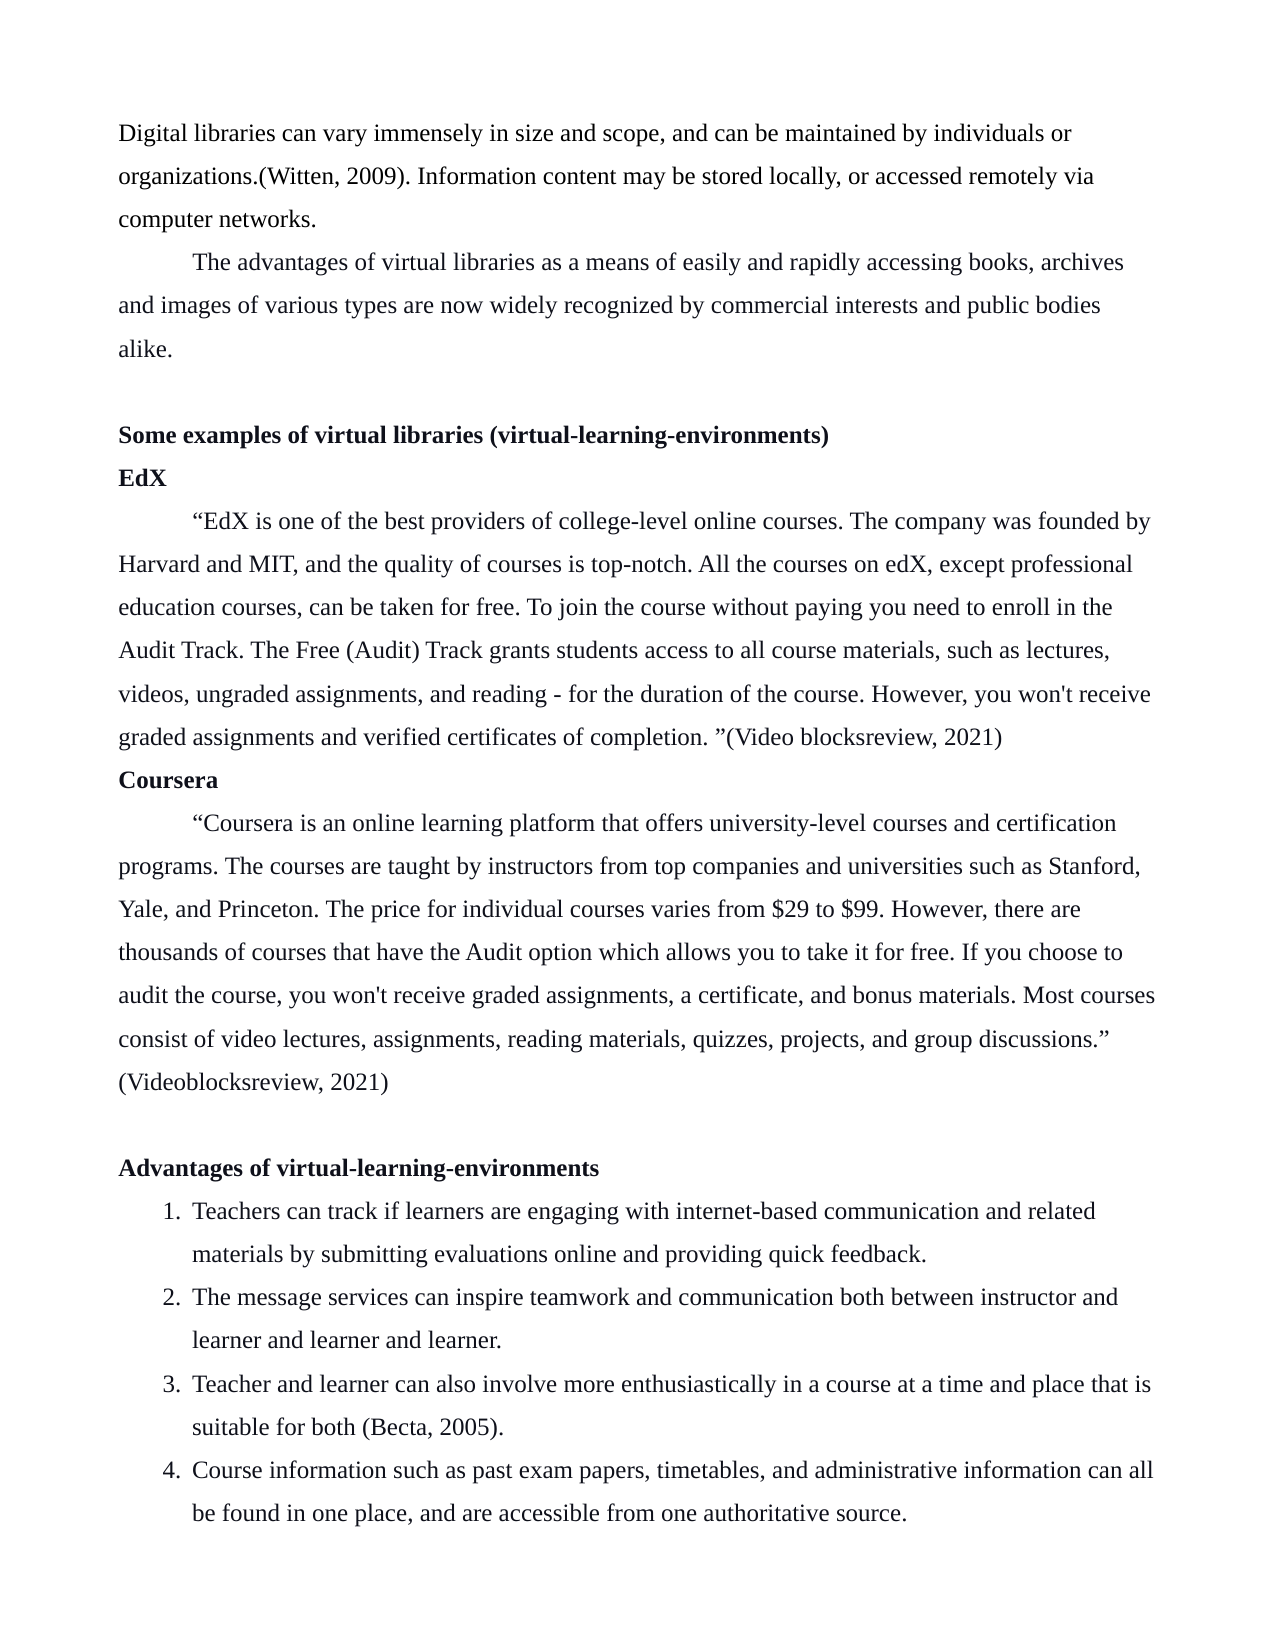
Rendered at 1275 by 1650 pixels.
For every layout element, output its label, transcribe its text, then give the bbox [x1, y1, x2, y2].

list Course information such as past exam papers, timetables, and administrative information can all be found in one place, and are accessible from one authoritative source. [162, 1455, 1157, 1527]
text Advantages of virtual-learning-environments [118, 1153, 1157, 1182]
text “Coursera is an online learning platform that offers university-level courses and certification programs. The courses are taught by instructors from top companies and universities such as Stanford, Yale, and Princeton. The price for individual courses varies from $29 to $99. However, there are thousands of courses that have the Audit option which allows you to take it for free. If you choose to audit the course, you won't receive graded assignments, a certificate, and bonus materials. Most courses consist of video lectures, assignments, reading materials, quizzes, projects, and group discussions.” (Videoblocksreview, 2021) [118, 808, 1157, 1096]
text Coursera [118, 765, 1157, 794]
text The advantages of virtual libraries as a means of easily and rapidly accessing books, archives and images of various types are now widely recognized by commercial interests and public bodies alike. [118, 247, 1157, 362]
list The message services can inspire teamwork and communication both between instructor and learner and learner and learner. [162, 1282, 1157, 1354]
text EdX [118, 463, 1157, 492]
text Digital libraries can vary immensely in size and scope, and can be maintained by individuals or organizations.(Witten, 2009). Information content may be stored locally, or accessed remotely via computer networks. [118, 118, 1157, 233]
text Some examples of virtual libraries (virtual-learning-environments) [118, 420, 1157, 449]
list Teachers can track if learners are engaging with internet-based communication and related materials by submitting evaluations online and providing quick feedback. [162, 1196, 1157, 1268]
text “EdX is one of the best providers of college-level online courses. The company was founded by Harvard and MIT, and the quality of courses is top-notch. All the courses on edX, except professional education courses, can be taken for free. To join the course without paying you need to enroll in the Audit Track. The Free (Audit) Track grants students access to all course materials, such as lectures, videos, ungraded assignments, and reading - for the duration of the course. However, you won't receive graded assignments and verified certificates of completion. ”(Video blocksreview, 2021) [118, 506, 1157, 751]
list Teacher and learner can also involve more enthusiastically in a course at a time and place that is suitable for both (Becta, 2005). [162, 1369, 1157, 1441]
